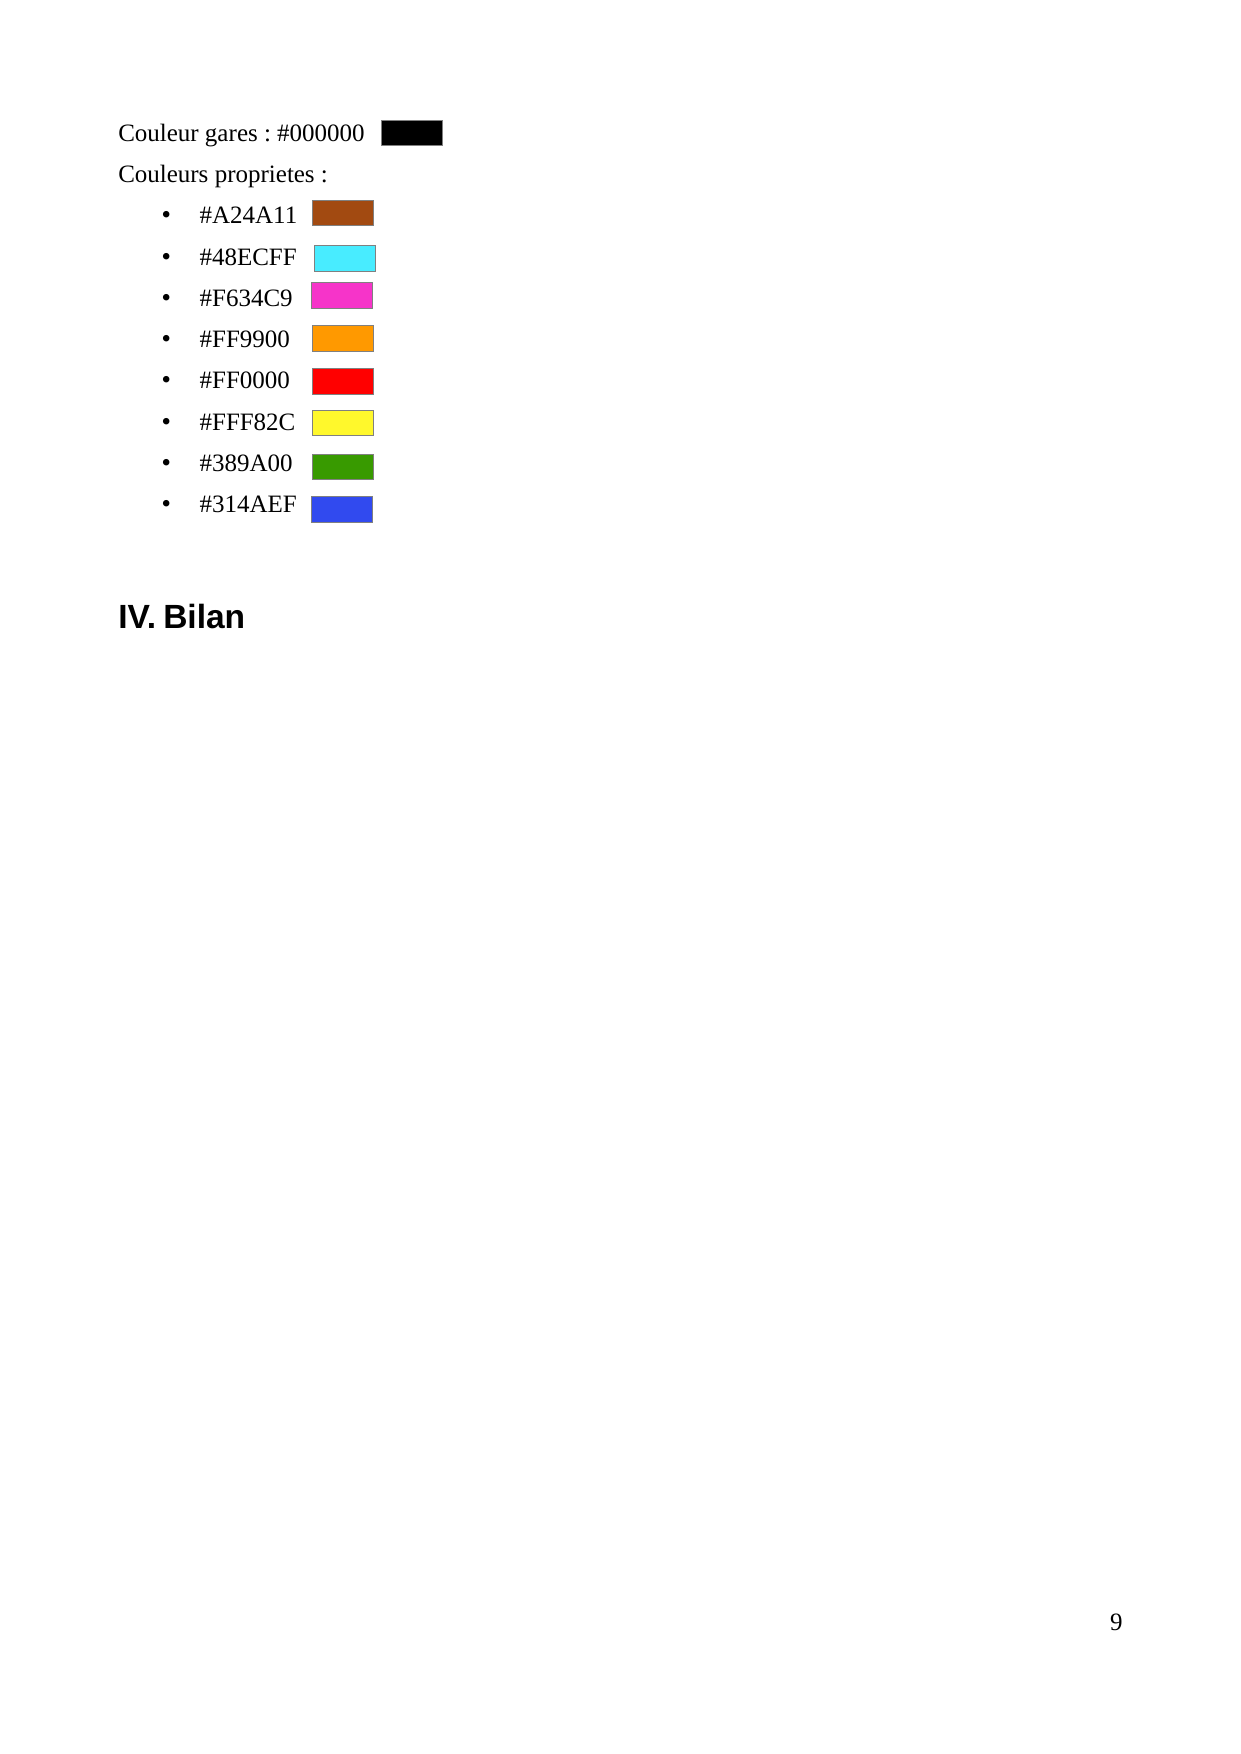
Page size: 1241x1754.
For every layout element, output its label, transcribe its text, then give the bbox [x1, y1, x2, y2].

list #314AEF [162, 489, 1122, 518]
subtitle Bilan [118, 597, 1122, 636]
list #A24A11 [162, 201, 1122, 229]
list #FF9900 [162, 324, 1122, 353]
list #FFF82C [162, 407, 1122, 436]
list #F634C9 [162, 283, 1122, 312]
list #FF0000 [162, 366, 1122, 394]
text Couleur gares : #000000 [118, 118, 1122, 147]
text Couleurs proprietes : [118, 159, 1122, 188]
list #389A00 [162, 448, 1122, 477]
list #48ECFF [162, 242, 1122, 271]
